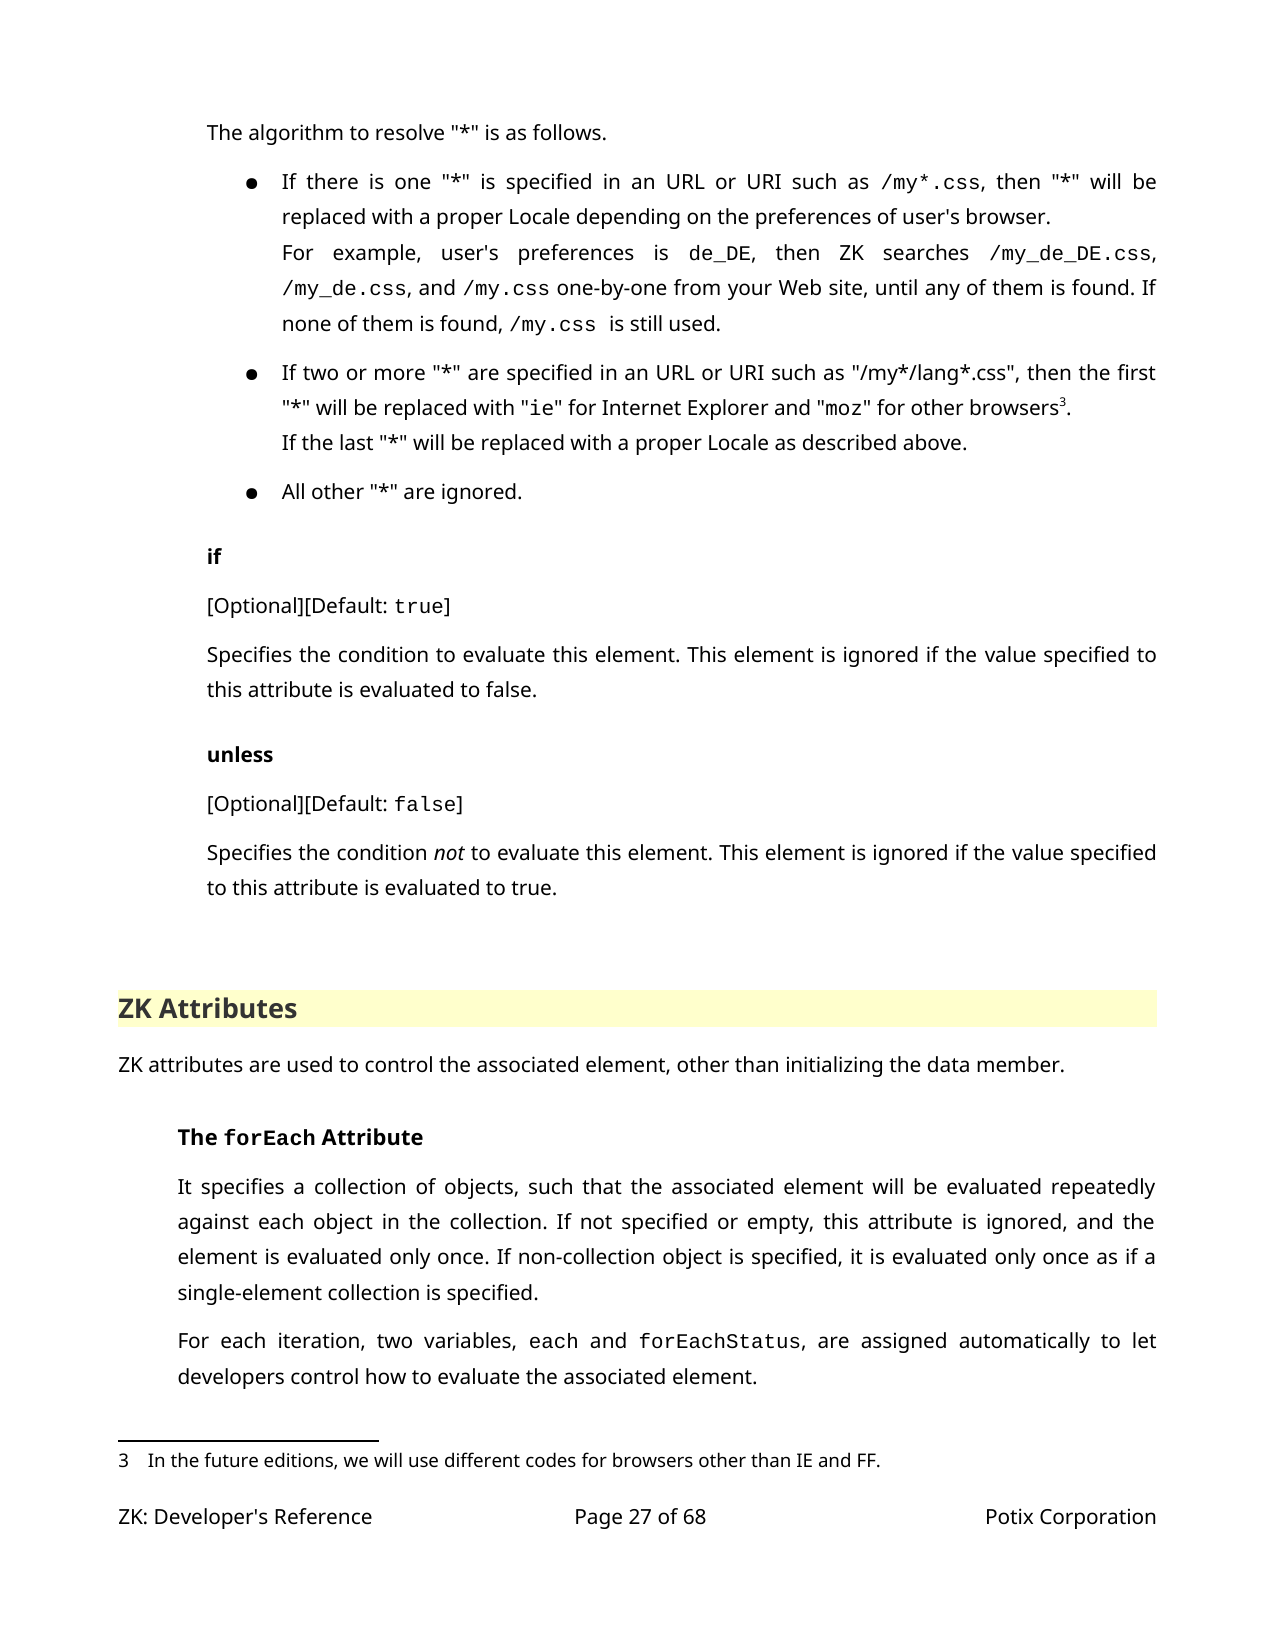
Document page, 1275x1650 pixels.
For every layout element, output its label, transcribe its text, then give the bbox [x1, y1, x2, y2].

text Specifies the condition to evaluate this element. This element is ignored if the value specified to this attribute is evaluated to false. [207, 640, 1157, 703]
subtitle ZK Attributes [118, 990, 1157, 1027]
subtitle unless [207, 740, 1157, 768]
list In the future editions, we will use different codes for browsers other than IE and FF. [118, 1447, 1157, 1473]
text It specifies a collection of objects, such that the associated element will be evaluated repeatedly against each object in the collection. If not specified or empty, this attribute is ignored, and the element is evaluated only once. If non-collection object is specified, it is evaluated only once as if a single-element collection is specified. [177, 1172, 1157, 1306]
text ZK attributes are used to control the associated element, other than initializing the data member. [118, 1051, 1157, 1079]
list All other "*" are ignored. [244, 477, 1157, 505]
list If there is one "*" is specified in an URL or URI such as /my*.css, then "*" will be replaced with a proper Locale depending on the preferences of user's browser. For example, user's preferences is de_DE, then ZK searches /my_de_DE.css, /my_de.css, and /my.css one-by-one from your Web site, until any of them is found. If none of them is found, /my.css is still used. [244, 167, 1157, 337]
text For each iteration, two variables, each and forEachStatus, are assigned automatically to let developers control how to evaluate the associated element. [177, 1327, 1157, 1390]
text Specifies the condition not to evaluate this element. This element is ignored if the value specified to this attribute is evaluated to true. [207, 838, 1157, 902]
text [Optional][Default: false] [207, 789, 1157, 818]
text The algorithm to resolve "*" is as follows. [207, 118, 1157, 146]
list If two or more "*" are specified in an URL or URI such as "/my*/lang*.css", then the first "*" will be replaced with "ie" for Internet Explorer and "moz" for other browsers. If the last "*" will be replaced with a proper Locale as described above. [244, 358, 1157, 457]
text [Optional][Default: true] [207, 591, 1157, 619]
subtitle if [207, 542, 1157, 570]
subtitle The forEach Attribute [177, 1121, 1157, 1151]
